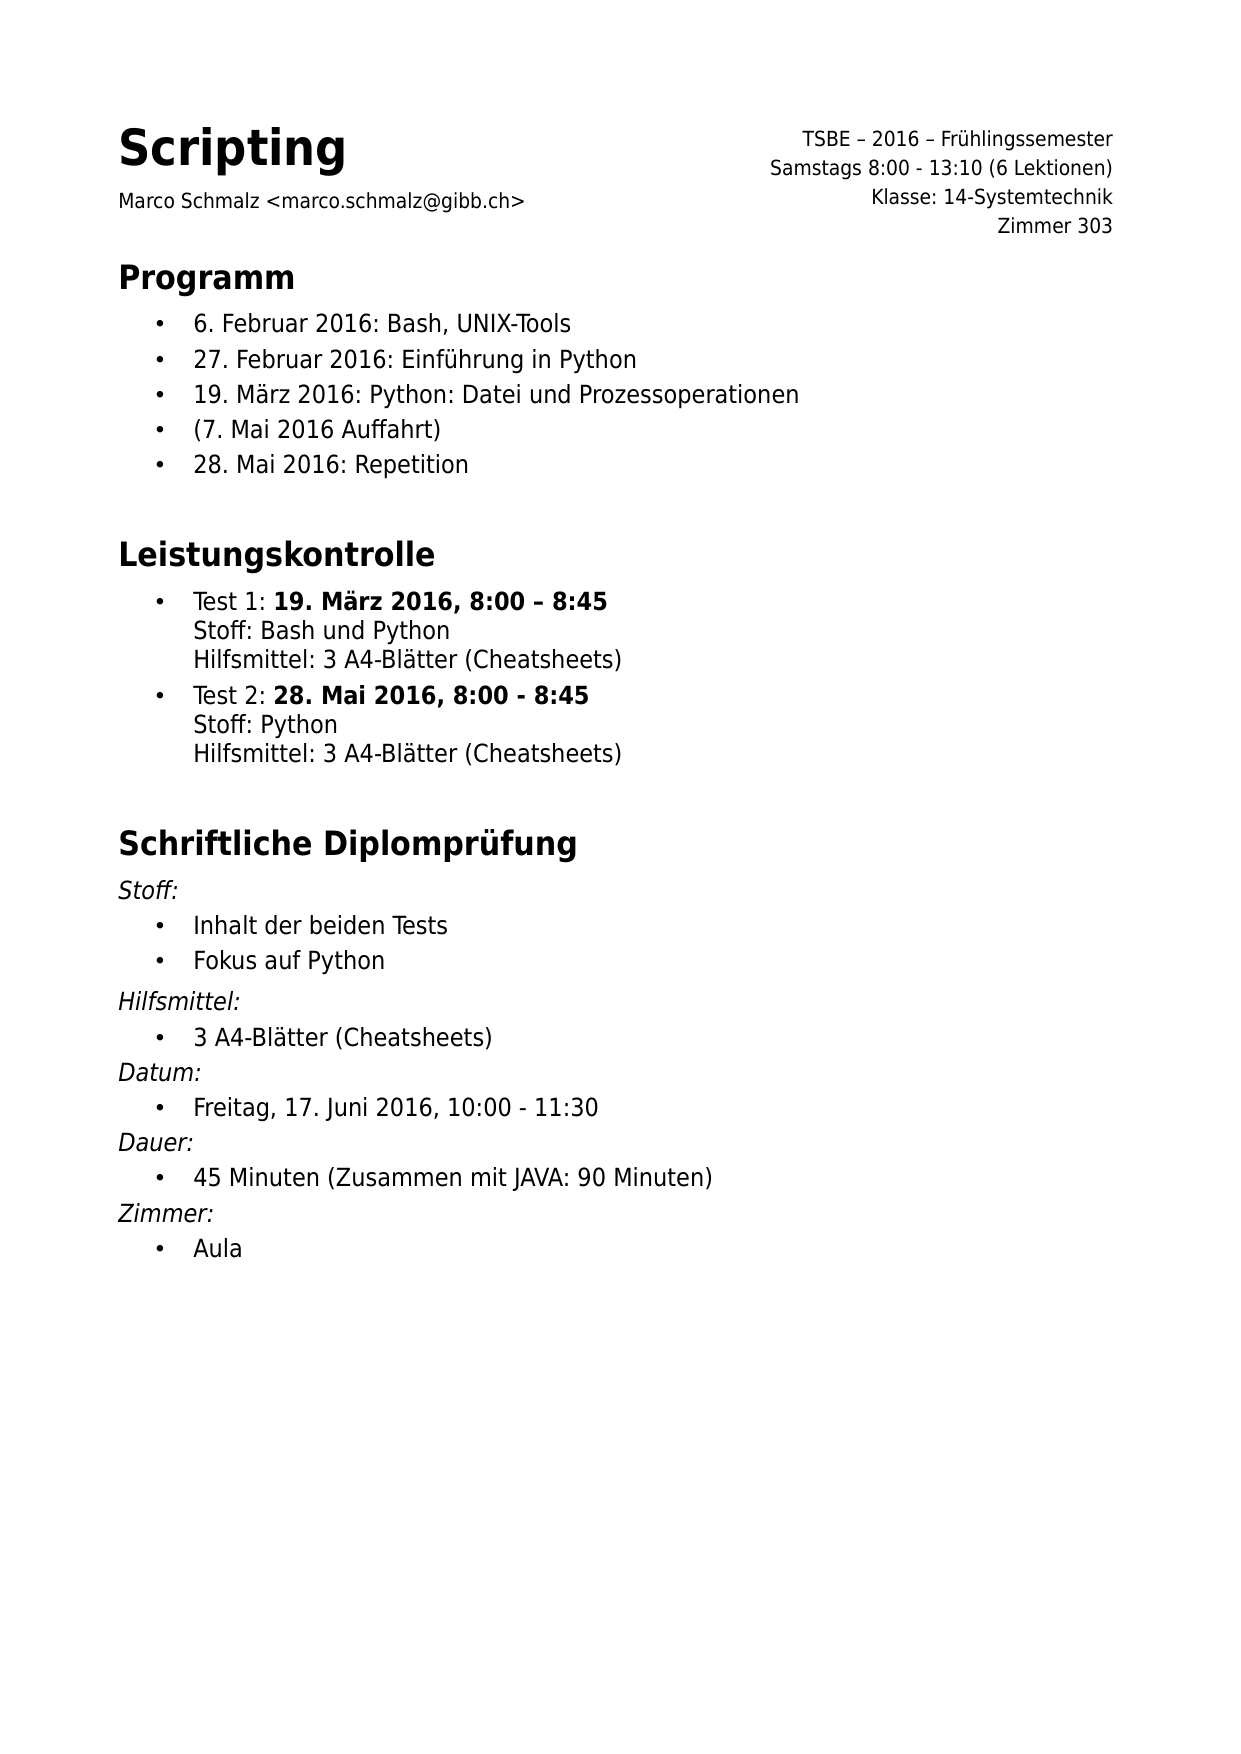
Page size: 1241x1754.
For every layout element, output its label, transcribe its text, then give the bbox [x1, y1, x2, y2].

list 19. März 2016: Python: Datei und Prozessoperationen [156, 380, 1122, 409]
subtitle Programm [118, 258, 1122, 297]
text Zimmer: [118, 1199, 1122, 1228]
list 6. Februar 2016: Bash, UNIX-Tools [156, 310, 1122, 339]
list Test 1: 19. März 2016, 8:00 – 8:45 Stoff: Bash und Python Hilfsmittel: 3 A4-Blätter (Cheatsheets) [156, 587, 1122, 675]
list Inhalt der beiden Tests [156, 911, 1122, 940]
list 45 Minuten (Zusammen mit JAVA: 90 Minuten) [156, 1163, 1122, 1193]
text Hilfsmittel: [118, 987, 1122, 1017]
list Test 2: 28. Mai 2016, 8:00 - 8:45 Stoff: Python Hilfsmittel: 3 A4-Blätter (Cheatsheets) [156, 681, 1122, 797]
text Datum: [118, 1058, 1122, 1087]
text Dauer: [118, 1128, 1122, 1157]
list Freitag, 17. Juni 2016, 10:00 - 11:30 [156, 1093, 1122, 1122]
text Marco Schmalz <marco.schmalz@gibb.ch> [118, 189, 1122, 237]
list Aula [156, 1234, 1122, 1263]
subtitle Schriftliche Diplomprüfung [118, 824, 1122, 863]
subtitle Leistungskontrolle [118, 536, 1122, 575]
list (7. Mai 2016 Auffahrt) [156, 415, 1122, 444]
list 28. Mai 2016: Repetition [156, 451, 1122, 509]
list Fokus auf Python [156, 946, 1122, 976]
text Stoff: [118, 876, 1122, 905]
subtitle Scripting [118, 118, 1122, 177]
list 27. Februar 2016: Einführung in Python [156, 345, 1122, 374]
list 3 A4-Blätter (Cheatsheets) [156, 1023, 1122, 1052]
